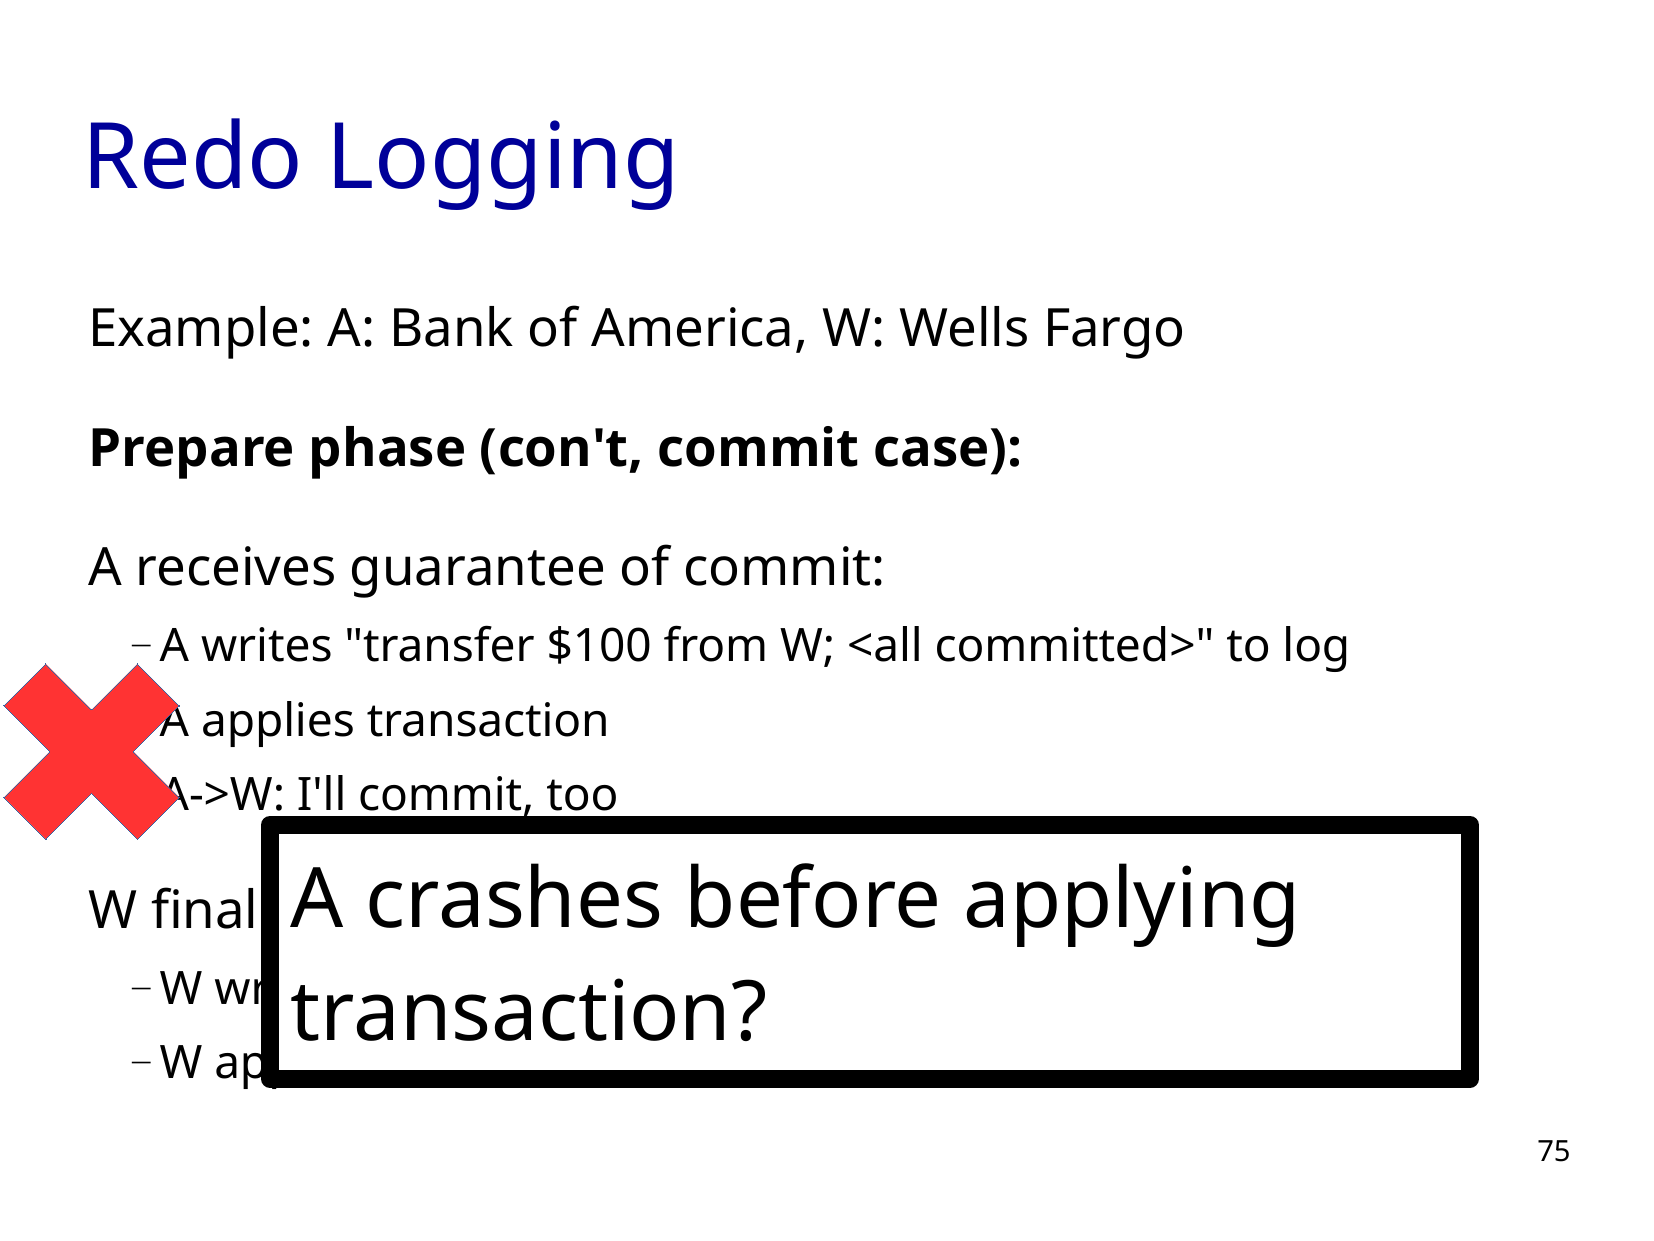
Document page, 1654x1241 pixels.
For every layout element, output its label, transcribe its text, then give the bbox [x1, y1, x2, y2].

title Redo Logging [82, 49, 1571, 257]
text_box [3, 663, 180, 840]
text_box A crashes before applying transaction? [270, 825, 1471, 1051]
list Example: A: Bank of America, W: Wells Fargo Prepare phase (con't, commit case): A receives guarantee of commit: A writes "transfer $100 from W; <all committed>" to log A applies transaction A->W: I'll commit, too W finalizes transaction: W writes "<all committed>" to log W applies transaction [60, 290, 1571, 1096]
